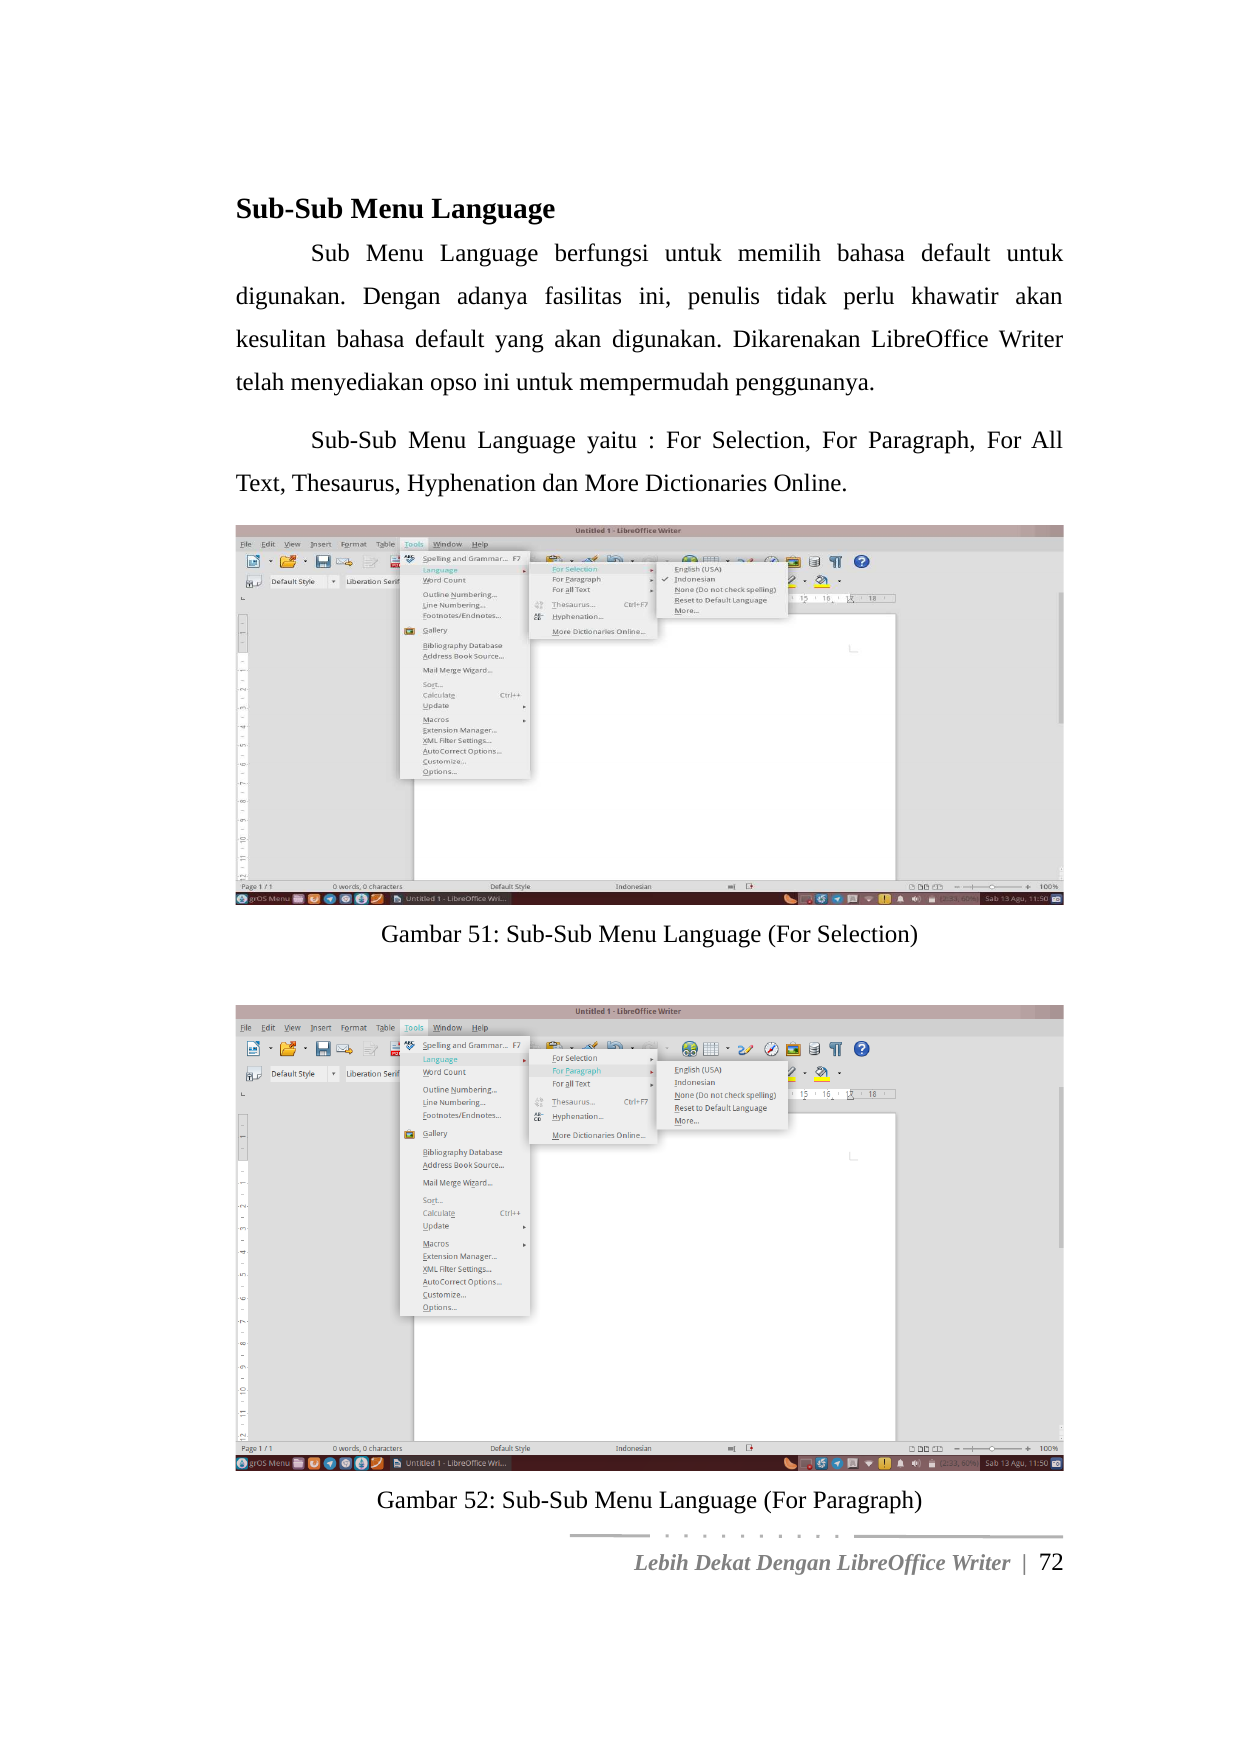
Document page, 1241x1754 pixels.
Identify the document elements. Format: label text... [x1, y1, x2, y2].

text Gambar 51: Sub-Sub Menu Language (For Selection) [236, 905, 1063, 947]
picture [235, 525, 1064, 905]
subtitle Sub-Sub Menu Language [236, 192, 1063, 225]
picture [235, 1005, 1064, 1471]
text Sub-Sub Menu Language yaitu : For Selection, For Paragraph, For All Text, Thesaurus, Hyphenation dan More Dictionaries Online. [236, 425, 1063, 497]
text Gambar 52: Sub-Sub Menu Language (For Paragraph) [236, 1471, 1063, 1513]
text Sub Menu Language berfungsi untuk memilih bahasa default untuk digunakan. Dengan adanya fasilitas ini, penulis tidak perlu khawatir akan kesulitan bahasa default yang akan digunakan. Dikarenakan LibreOffice Writer telah menyediakan opso ini untuk mempermudah penggunanya. [236, 238, 1063, 396]
